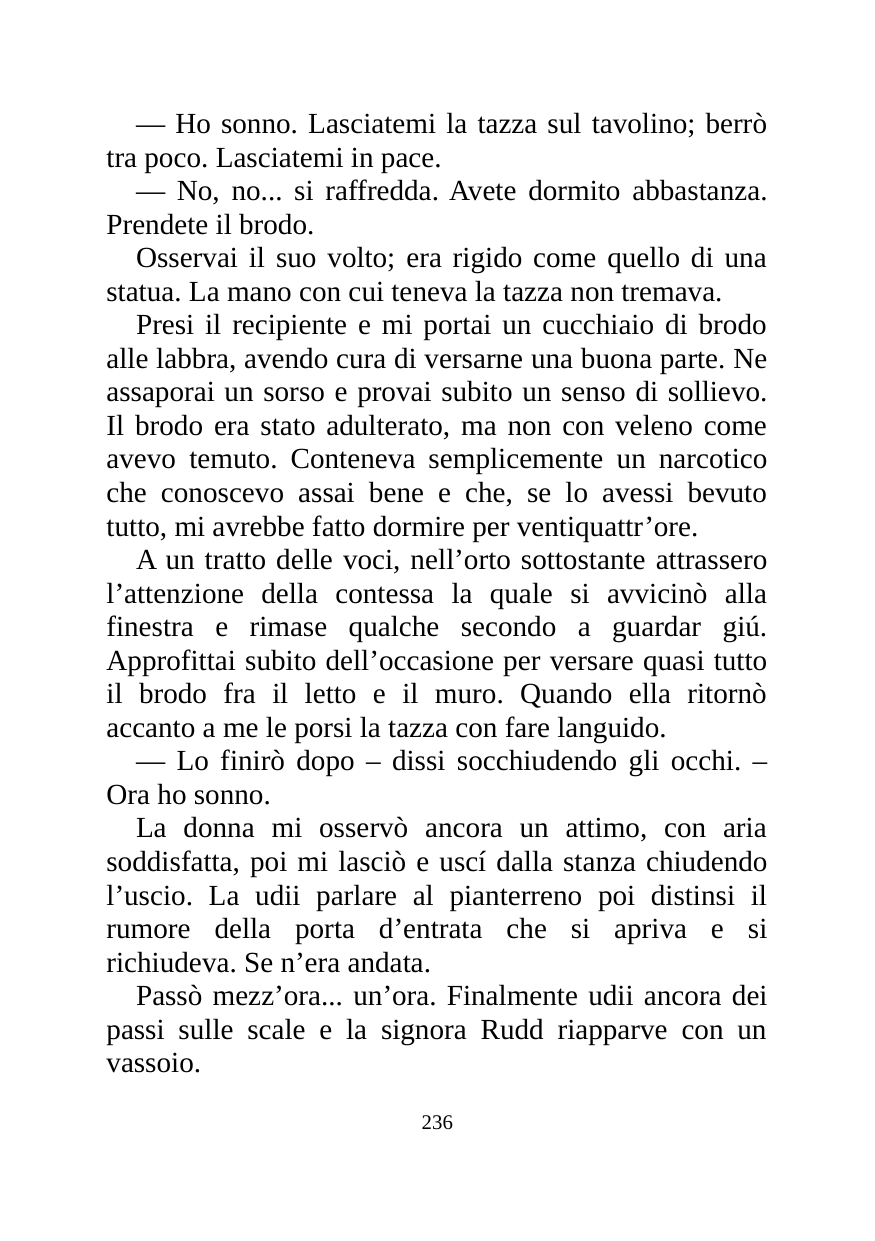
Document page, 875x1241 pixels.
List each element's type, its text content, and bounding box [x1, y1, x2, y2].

text — Ho sonno. Lasciatemi la tazza sul tavolino; berrò tra poco. Lasciatemi in pace. [106, 106, 768, 173]
text Passò mezz’ora... un’ora. Finalmente udii ancora dei passi sulle scale e la signora Rudd riapparve con un vassoio. [106, 978, 768, 1079]
text Osservai il suo volto; era rigido come quello di una statua. La mano con cui teneva la tazza non tremava. [106, 240, 768, 307]
text — Lo finirò dopo – dissi socchiudendo gli occhi. – Ora ho sonno. [106, 743, 768, 811]
text — No, no... si raffredda. Avete dormito abbastanza. Prendete il brodo. [106, 173, 768, 240]
text A un tratto delle voci, nell’orto sottostante attrassero l’attenzione della contessa la quale si avvicinò alla finestra e rimase qualche secondo a guardar giú. Approfittai subito dell’occasione per versare quasi tutto il brodo fra il letto e il muro. Quando ella ritornò accanto a me le porsi la tazza con fare languido. [106, 542, 768, 743]
text Presi il recipiente e mi portai un cucchiaio di brodo alle labbra, avendo cura di versarne una buona parte. Ne assaporai un sorso e provai subito un senso di sollievo. Il brodo era stato adulterato, ma non con veleno come avevo temuto. Conteneva semplicemente un narcotico che conoscevo assai bene e che, se lo avessi bevuto tutto, mi avrebbe fatto dormire per ventiquattr’ore. [106, 307, 768, 542]
text La donna mi osservò ancora un attimo, con aria soddisfatta, poi mi lasciò e uscí dalla stanza chiudendo l’uscio. La udii parlare al pianterreno poi distinsi il rumore della porta d’entrata che si apriva e si richiudeva. Se n’era andata. [106, 811, 768, 978]
